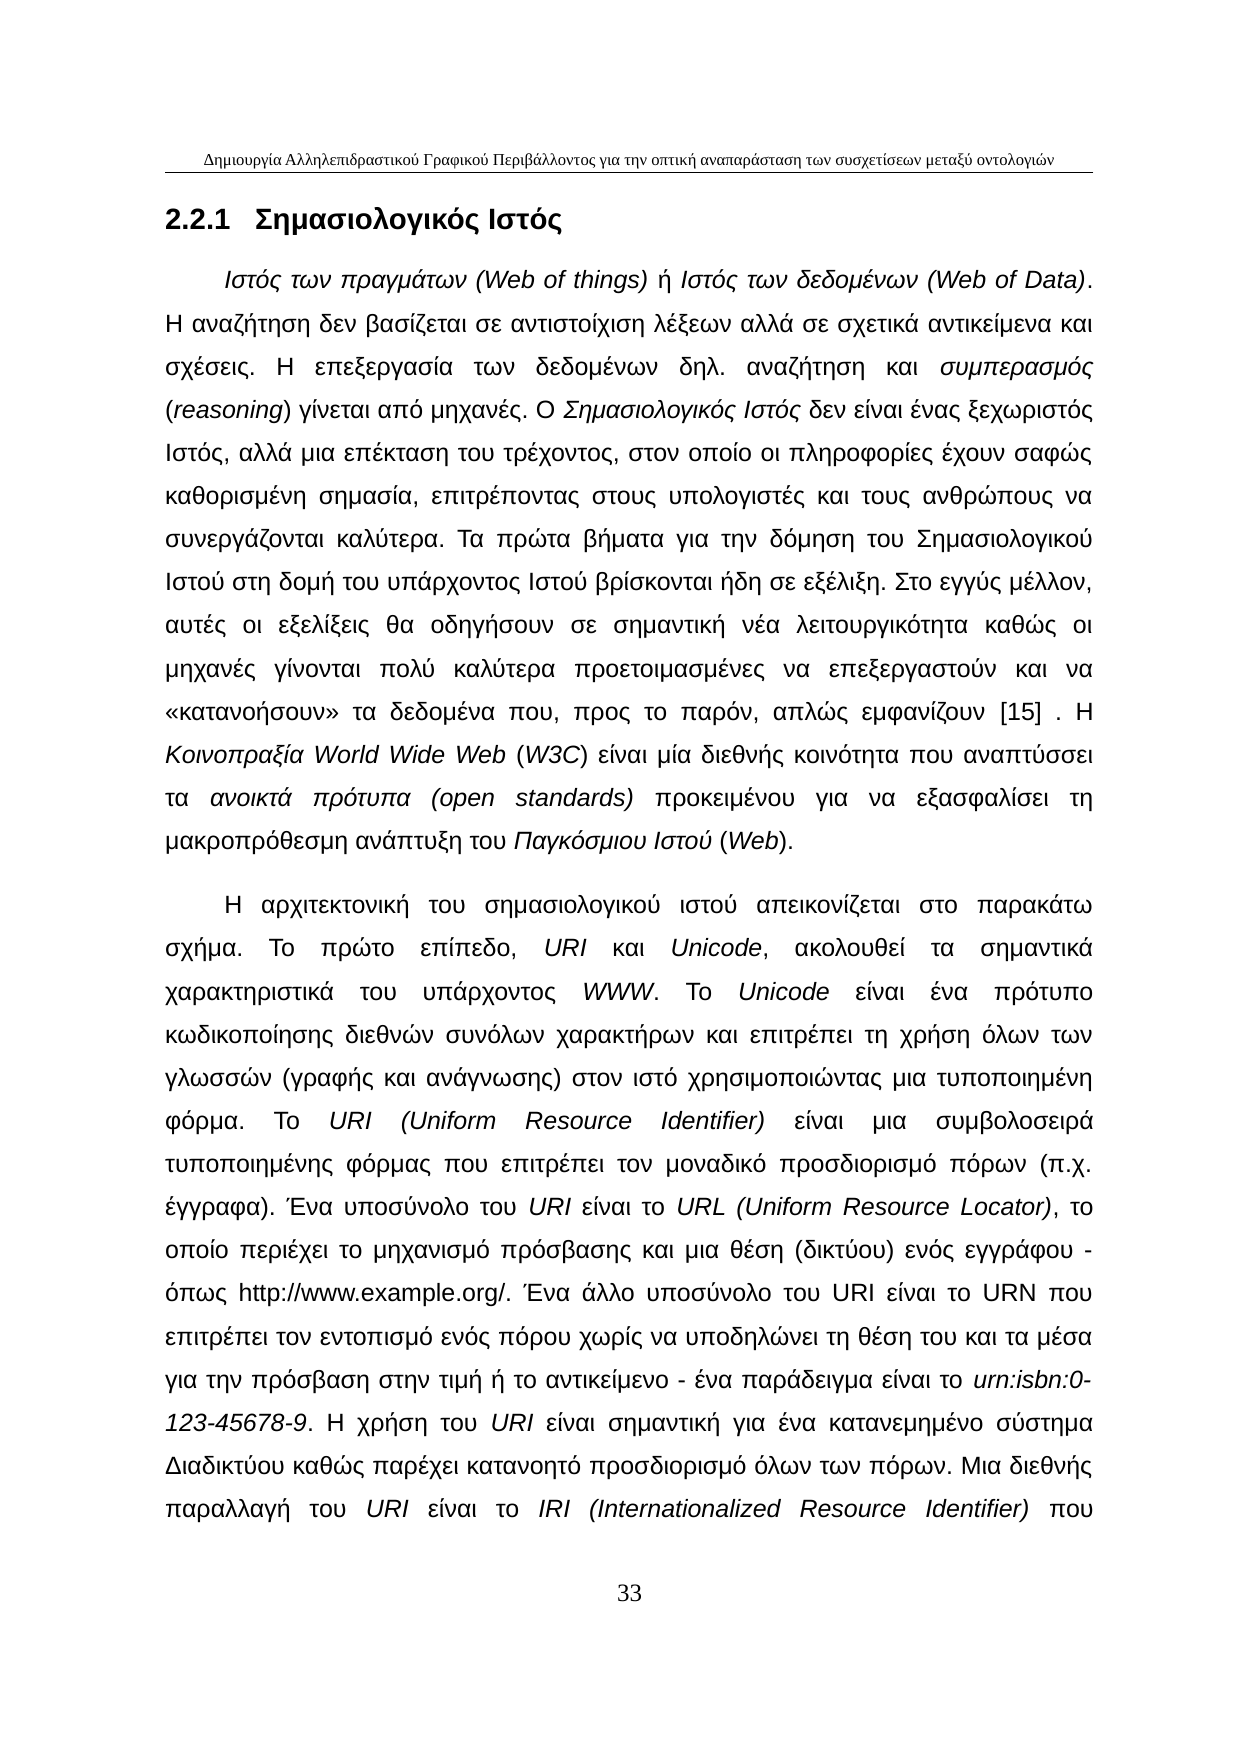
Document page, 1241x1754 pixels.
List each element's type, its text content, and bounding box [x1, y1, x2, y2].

subtitle Σημασιολογικός Ιστός [165, 202, 1093, 236]
text Ιστός των πραγμάτων (Web of things) ή Ιστός των δεδομένων (Web of Data). Η αναζήτηση δεν βασίζεται σε αντιστοίχιση λέξεων αλλά σε σχετικά αντικείμενα και σχέσεις. Η επεξεργασία των δεδομένων δηλ. αναζήτηση και συμπερασμός (reasoning) γίνεται από μηχανές. Ο Σημασιολογικός Ιστός δεν είναι ένας ξεχωριστός Ιστός, αλλά μια επέκταση του τρέχοντος, στον οποίο οι πληροφορίες έχουν σαφώς καθορισμένη σημασία, επιτρέποντας στους υπολογιστές και τους ανθρώπους να συνεργάζονται καλύτερα. Τα πρώτα βήματα για την δόμηση του Σημασιολογικού Ιστού στη δομή του υπάρχοντος Ιστού βρίσκονται ήδη σε εξέλιξη. Στο εγγύς μέλλον, αυτές οι εξελίξεις θα οδηγήσουν σε σημαντική νέα λειτουργικότητα καθώς οι μηχανές γίνονται πολύ καλύτερα προετοιμασμένες να επεξεργαστούν και να «κατανοήσουν» τα δεδομένα που, προς το παρόν, απλώς εμφανίζουν [15] . Η Κοινοπραξία World Wide Web (W3C) είναι μία διεθνής κοινότητα που αναπτύσσει τα ανοικτά πρότυπα (open standards) προκειμένου για να εξασφαλίσει τη μακροπρόθεσμη ανάπτυξη του Παγκόσμιου Ιστού (Web). [165, 265, 1093, 855]
text Η αρχιτεκτονική του σημασιολογικού ιστού απεικονίζεται στο παρακάτω σχήμα. Το πρώτο επίπεδο, URI και Unicode, ακολουθεί τα σημαντικά χαρακτηριστικά του υπάρχοντος WWW. Το Unicode είναι ένα πρότυπο κωδικοποίησης διεθνών συνόλων χαρακτήρων και επιτρέπει τη χρήση όλων των γλωσσών (γραφής και ανάγνωσης) στον ιστό χρησιμοποιώντας μια τυποποιημένη φόρμα. Το URI (Uniform Resource Identifier) είναι μια συμβολοσειρά τυποποιημένης φόρμας που επιτρέπει τον μοναδικό προσδιορισμό πόρων (π.χ. έγγραφα). Ένα υποσύνολο του URI είναι το URL (Uniform Resource Locator), το οποίο περιέχει το μηχανισμό πρόσβασης και μια θέση (δικτύου) ενός εγγράφου - όπως http://www.example.org/. Ένα άλλο υποσύνολο του URI είναι το URN που επιτρέπει τον εντοπισμό ενός πόρου χωρίς να υποδηλώνει τη θέση του και τα μέσα για την πρόσβαση στην τιμή ή το αντικείμενο - ένα παράδειγμα είναι το urn:isbn:0-123-45678-9. Η χρήση του URI είναι σημαντική για ένα κατανεμημένο σύστημα Διαδικτύου καθώς παρέχει κατανοητό προσδιορισμό όλων των πόρων. Μια διεθνής παραλλαγή του URI είναι το IRI (Internationalized Resource Identifier) που [165, 890, 1093, 1523]
